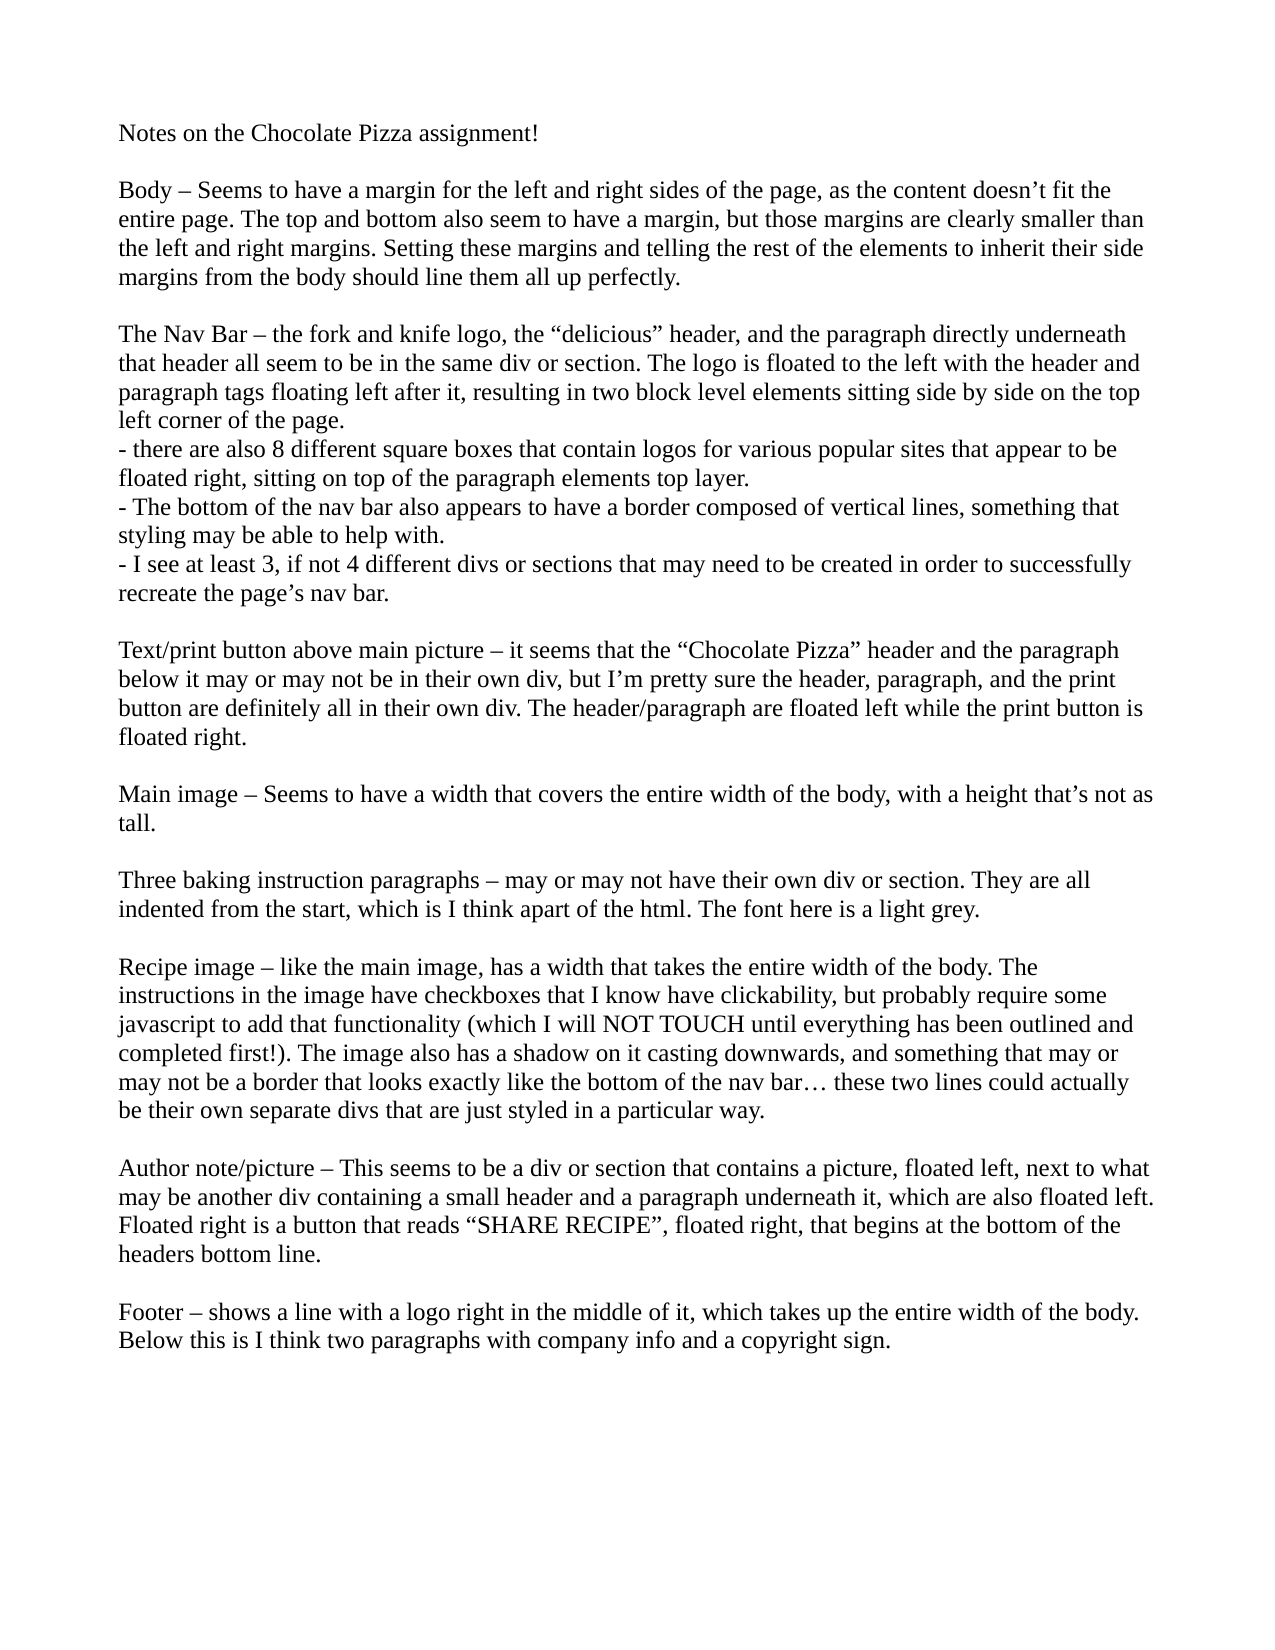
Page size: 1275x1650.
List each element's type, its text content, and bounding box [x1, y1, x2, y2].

text Footer – shows a line with a logo right in the middle of it, which takes up the entire width of the body. Below this is I think two paragraphs with company info and a copyright sign. [118, 1297, 1157, 1354]
text Notes on the Chocolate Pizza assignment! [118, 118, 1157, 147]
text Recipe image – like the main image, has a width that takes the entire width of the body. The instructions in the image have checkboxes that I know have clickability, but probably require some javascript to add that functionality (which I will NOT TOUCH until everything has been outlined and completed first!). The image also has a shadow on it casting downwards, and something that may or may not be a border that looks exactly like the bottom of the nav bar… these two lines could actually be their own separate divs that are just styled in a particular way. [118, 952, 1157, 1124]
text Three baking instruction paragraphs – may or may not have their own div or section. They are all indented from the start, which is I think apart of the html. The font here is a light grey. [118, 866, 1157, 923]
text Text/print button above main picture – it seems that the “Chocolate Pizza” header and the paragraph below it may or may not be in their own div, but I’m pretty sure the header, paragraph, and the print button are definitely all in their own div. The header/paragraph are floated left while the print button is floated right. [118, 636, 1157, 751]
text Author note/picture – This seems to be a div or section that contains a picture, floated left, next to what may be another div containing a small header and a paragraph underneath it, which are also floated left. Floated right is a button that reads “SHARE RECIPE”, floated right, that begins at the bottom of the headers bottom line. [118, 1153, 1157, 1268]
text - I see at least 3, if not 4 different divs or sections that may need to be created in order to successfully recreate the page’s nav bar. [118, 549, 1157, 607]
text The Nav Bar – the fork and knife logo, the “delicious” header, and the paragraph directly underneath that header all seem to be in the same div or section. The logo is floated to the left with the header and paragraph tags floating left after it, resulting in two block level elements sitting side by side on the top left corner of the page. [118, 319, 1157, 434]
text Main image – Seems to have a width that covers the entire width of the body, with a height that’s not as tall. [118, 779, 1157, 837]
text - there are also 8 different square boxes that contain logos for various popular sites that appear to be floated right, sitting on top of the paragraph elements top layer. [118, 434, 1157, 492]
text Body – Seems to have a margin for the left and right sides of the page, as the content doesn’t fit the entire page. The top and bottom also seem to have a margin, but those margins are clearly smaller than the left and right margins. Setting these margins and telling the rest of the elements to inherit their side margins from the body should line them all up perfectly. [118, 176, 1157, 291]
text - The bottom of the nav bar also appears to have a border composed of vertical lines, something that styling may be able to help with. [118, 492, 1157, 549]
